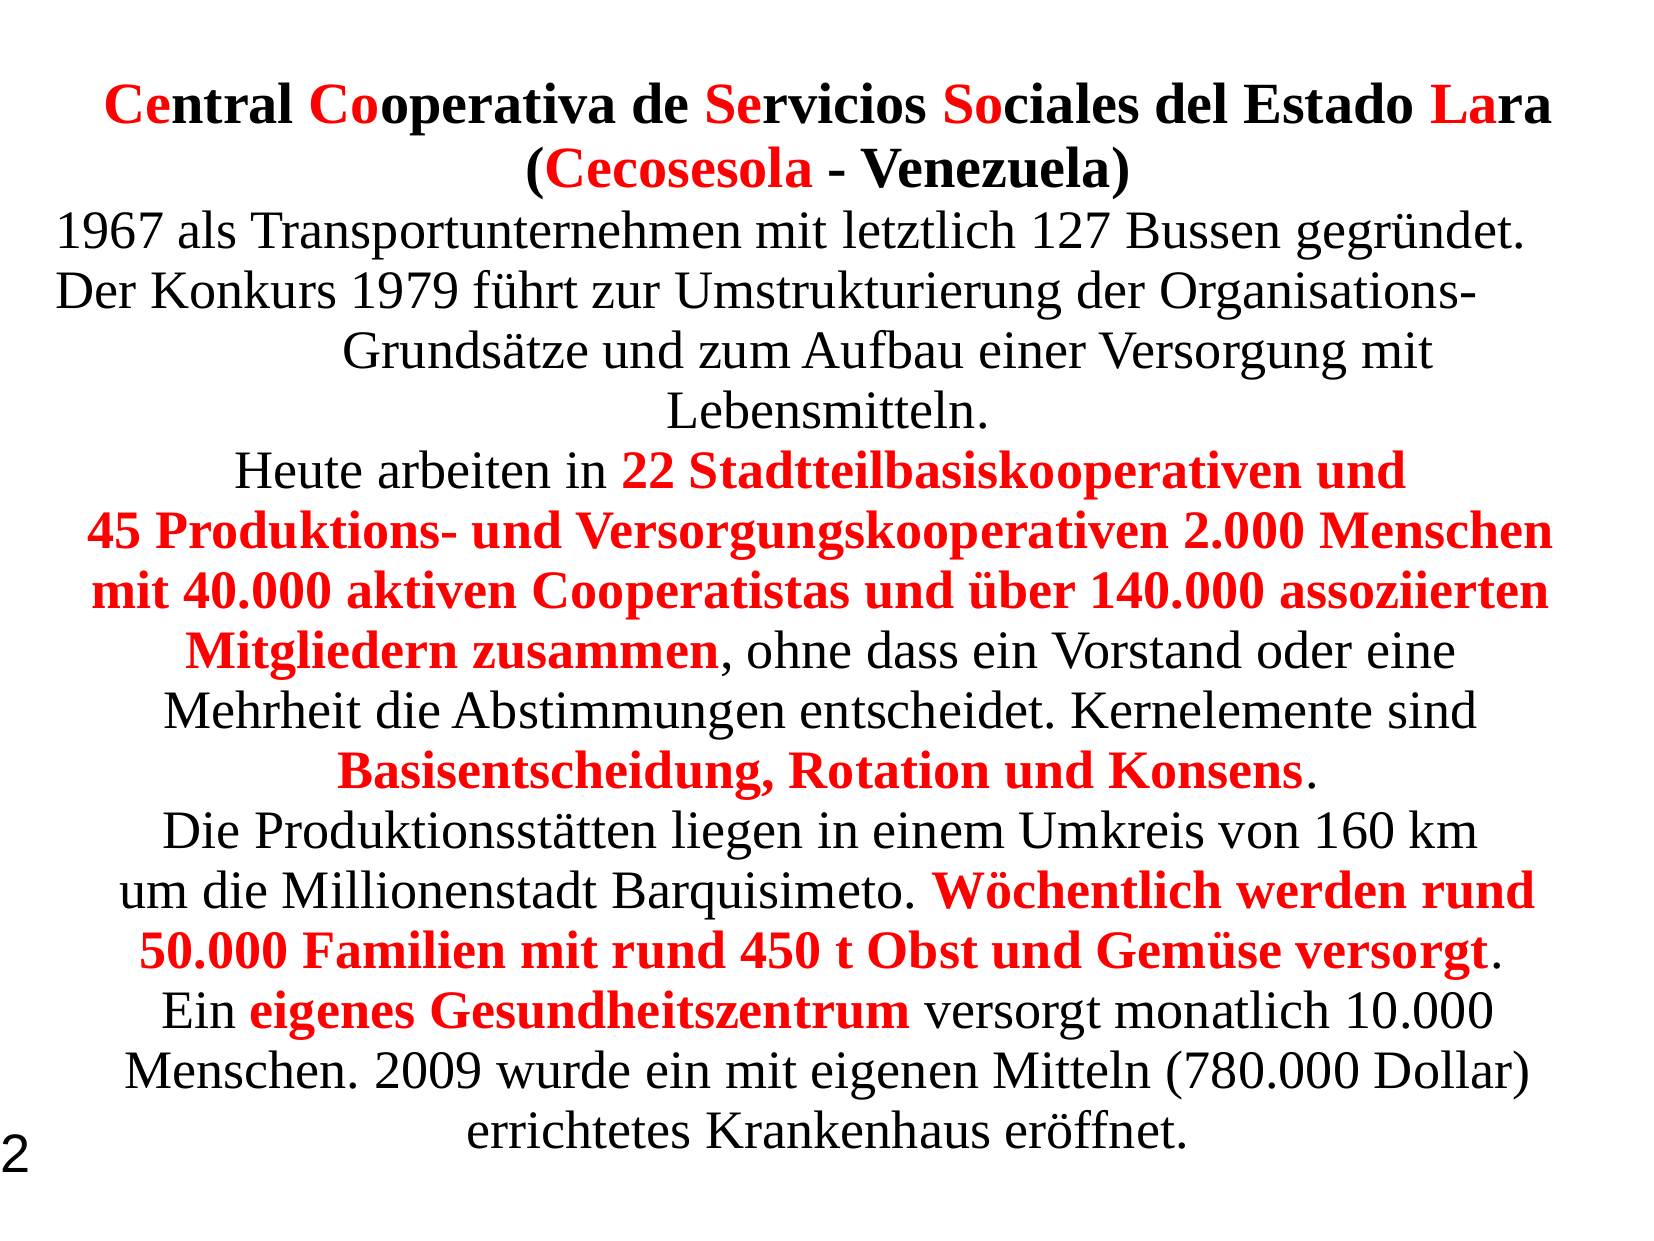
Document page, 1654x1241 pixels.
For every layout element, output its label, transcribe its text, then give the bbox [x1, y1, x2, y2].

text_box [0, 1116, 367, 1224]
text_box Central Cooperativa de Servicios Sociales del Estado Lara (Cecosesola - Venezuela) 1967 als Transportunternehmen mit letztlich 127 Bussen gegründet. Der Konkurs 1979 führt zur Umstrukturierung der Organisations- Grundsätze und zum Aufbau einer Versorgung mit Lebensmitteln. Heute arbeiten in 22 Stadtteilbasiskooperativen und 45 Produktions- und Versorgungskooperativen 2.000 Menschen mit 40.000 aktiven Cooperatistas und über 140.000 assoziierten Mitgliedern zusammen, ohne dass ein Vorstand oder eine Mehrheit die Abstimmungen entscheidet. Kernelemente sind Basisentscheidung, Rotation und Konsens. Die Produktionsstätten liegen in einem Umkreis von 160 km um die Millionenstadt Barquisimeto. Wöchentlich werden rund 50.000 Familien mit rund 450 t Obst und Gemüse versorgt. Ein eigenes Gesundheitszentrum versorgt monatlich 10.000 Menschen. 2009 wurde ein mit eigenen Mitteln (780.000 Dollar) errichtetes Krankenhaus eröffnet. [40, 64, 1616, 1193]
